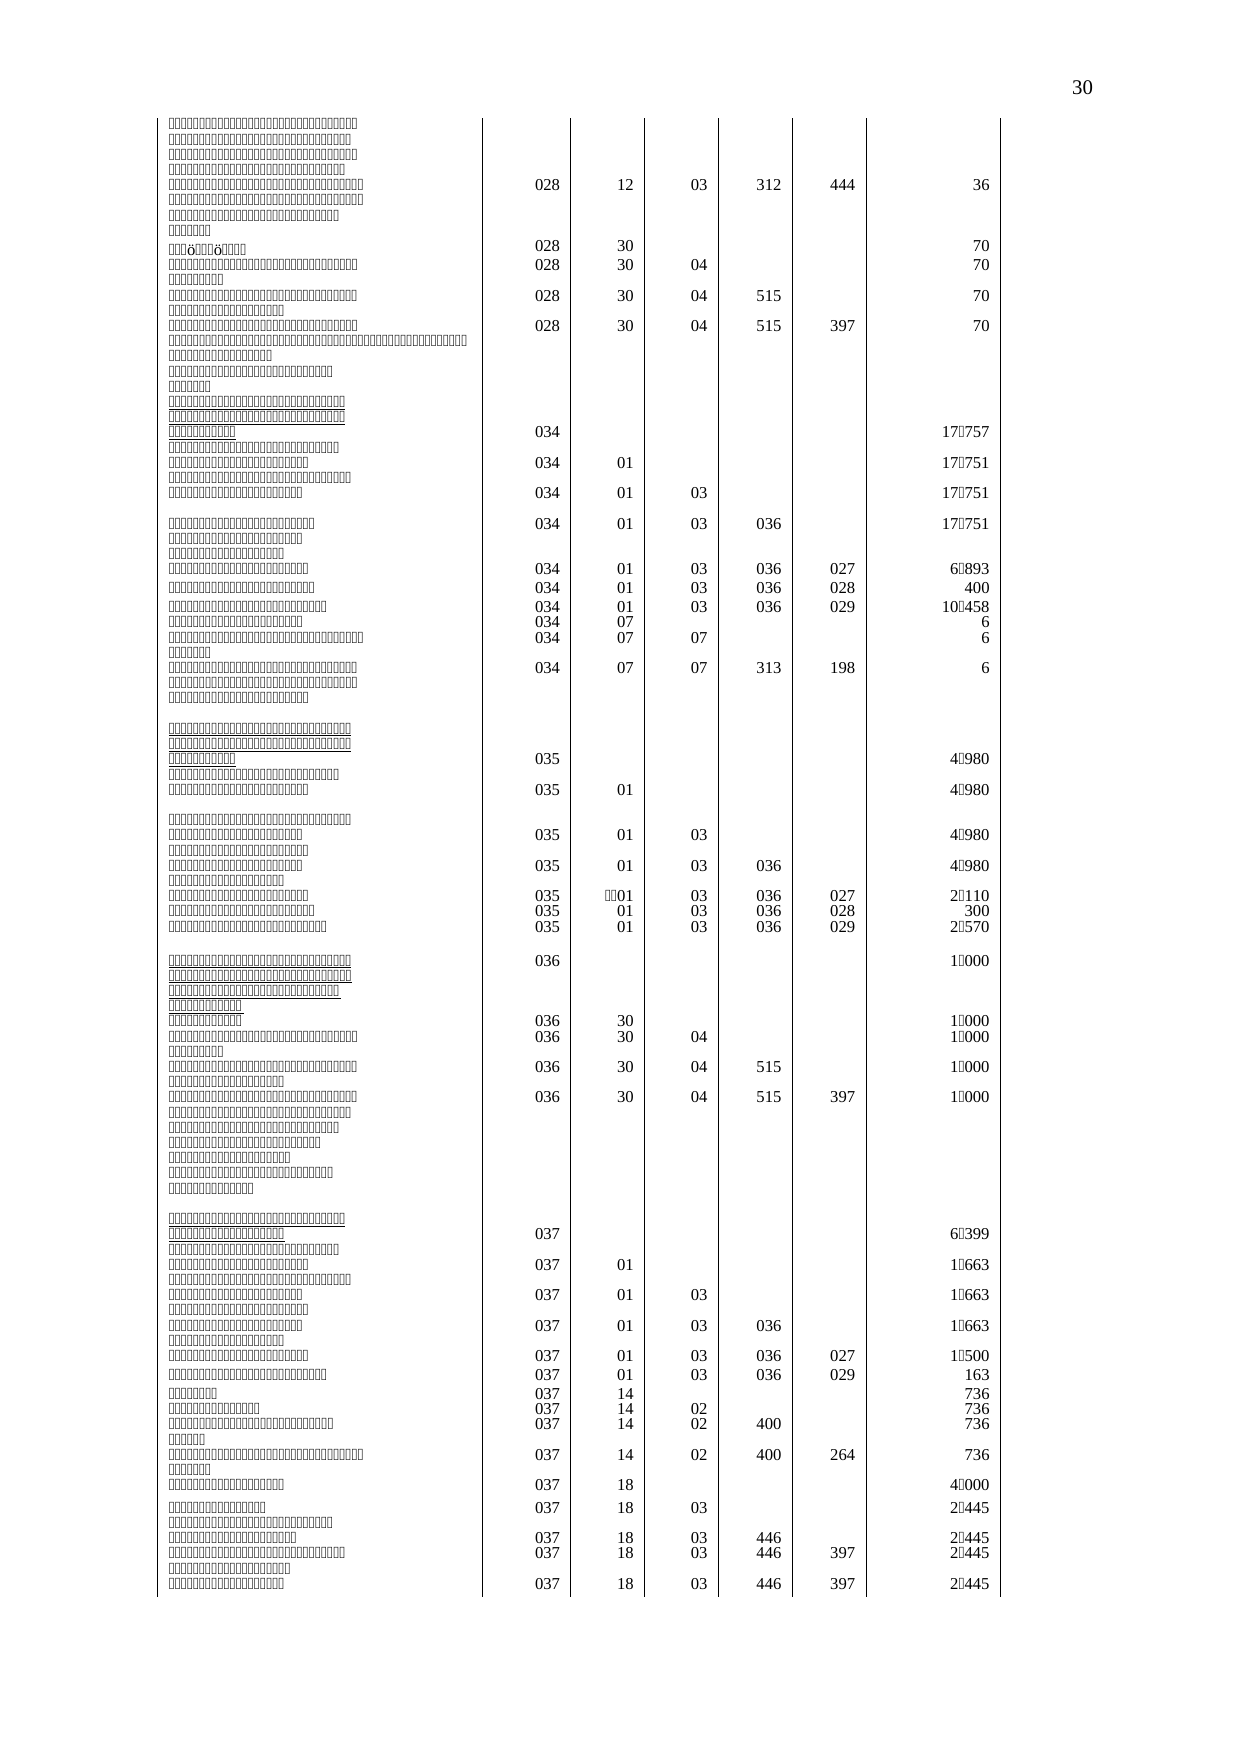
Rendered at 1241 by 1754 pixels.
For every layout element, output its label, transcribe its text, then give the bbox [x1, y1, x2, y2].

table_cell  [158, 1479, 482, 1502]
table_cell [645, 1244, 718, 1274]
table_cell  [483, 616, 570, 632]
table_cell  [719, 890, 792, 905]
table_cell   [158, 1548, 482, 1578]
table_cell [793, 616, 866, 632]
table_cell  [483, 1517, 570, 1547]
table_cell  [867, 472, 1000, 518]
table_cell  [867, 179, 1000, 240]
table_cell  [483, 1031, 570, 1061]
table_cell  [867, 890, 1000, 905]
table_cell  [571, 1517, 644, 1547]
table_cell     [158, 955, 482, 1015]
table_cell  [793, 662, 866, 723]
table_cell  [571, 632, 644, 662]
table_cell [793, 632, 866, 662]
table_cell  [867, 259, 1000, 289]
table_cell  [645, 845, 718, 890]
table_cell [719, 442, 792, 472]
table_cell [719, 955, 792, 1015]
table_cell  [571, 1061, 644, 1091]
table_cell  [867, 582, 1000, 601]
table_cell [645, 955, 718, 1015]
table_cell  [158, 1350, 482, 1369]
table_cell [645, 1015, 718, 1031]
table_cell  [483, 563, 570, 582]
table_cell [719, 1403, 792, 1418]
table_cell  [483, 814, 570, 844]
table_cell  [719, 1061, 792, 1091]
table_cell   [158, 1449, 482, 1479]
table_cell  [483, 320, 570, 396]
table_cell  [645, 905, 718, 921]
table_cell  [571, 1418, 644, 1449]
table_cell  [867, 1274, 1000, 1304]
table_cell  [793, 905, 866, 921]
table_cell  [719, 845, 792, 890]
table_cell  [867, 396, 1000, 442]
table_cell  [571, 905, 644, 921]
table_cell  [571, 259, 644, 289]
table_cell  [483, 1578, 570, 1597]
table_cell  [645, 582, 718, 601]
table_cell  [158, 1388, 482, 1403]
table_cell [719, 1274, 792, 1304]
table_cell  [483, 1350, 570, 1369]
table_cell  [483, 921, 570, 954]
table_cell  [571, 320, 644, 396]
table_cell  [483, 601, 570, 616]
table_cell  [645, 518, 718, 563]
table_cell  [483, 396, 570, 442]
table_cell  [867, 632, 1000, 662]
table_cell  [571, 1244, 644, 1274]
table_cell [719, 769, 792, 814]
table_cell  [571, 601, 644, 616]
table_cell  [867, 616, 1000, 632]
table_cell  [571, 472, 644, 518]
table_cell  [571, 1304, 644, 1350]
table_cell [793, 1388, 866, 1403]
table_cell [719, 472, 792, 518]
table_cell  [719, 179, 792, 240]
table_cell  [571, 814, 644, 844]
table_cell  [645, 1091, 718, 1213]
table_cell  [793, 1350, 866, 1369]
table_cell [793, 845, 866, 890]
table_cell [719, 1015, 792, 1031]
table_cell  [483, 518, 570, 563]
table_cell  [158, 1578, 482, 1597]
table_cell  [645, 890, 718, 905]
table_cell  [867, 442, 1000, 472]
table_cell  [719, 1350, 792, 1369]
table_cell [645, 1479, 718, 1502]
table_cell [719, 240, 792, 259]
table_cell  [645, 1418, 718, 1449]
table_cell [793, 1031, 866, 1061]
table_cell  [645, 662, 718, 723]
table_cell  [571, 582, 644, 601]
table_cell  [571, 1548, 644, 1578]
table_cell [793, 1061, 866, 1091]
table_cell  [867, 921, 1000, 954]
table_cell  [571, 563, 644, 582]
table_cell  [158, 616, 482, 632]
table_cell  [571, 662, 644, 723]
table_cell  [645, 1061, 718, 1091]
table_cell  [483, 240, 570, 259]
table_cell [571, 723, 644, 768]
table_cell  [645, 320, 718, 396]
table_cell  [793, 1369, 866, 1388]
table_cell  [867, 1548, 1000, 1578]
table_cell [793, 1304, 866, 1350]
table_cell [793, 518, 866, 563]
table_cell  [867, 845, 1000, 890]
table_cell  [483, 845, 570, 890]
table_cell  [867, 1479, 1000, 1502]
table_cell  [867, 814, 1000, 844]
table_cell  [719, 320, 792, 396]
table_cell  [645, 921, 718, 954]
table_cell  [158, 905, 482, 921]
table_cell [645, 396, 718, 442]
table_cell  [158, 1369, 482, 1388]
table_cell  [867, 1449, 1000, 1479]
table_cell  [483, 1369, 570, 1388]
table_cell  [793, 601, 866, 616]
table_cell [793, 769, 866, 814]
table_cell [719, 1244, 792, 1274]
table_cell  [158, 921, 482, 954]
table_cell  [158, 1403, 482, 1418]
table_cell  [719, 1418, 792, 1449]
table_cell  [483, 1403, 570, 1418]
table_cell    [158, 396, 482, 442]
table_cell  [158, 582, 482, 601]
table_cell [645, 1388, 718, 1403]
table_cell [571, 1213, 644, 1243]
table_cell [793, 118, 866, 179]
table_cell  [867, 601, 1000, 616]
table_cell  [483, 1449, 570, 1479]
table_cell  [571, 845, 644, 890]
table_cell  [483, 1479, 570, 1502]
table_cell  [571, 1031, 644, 1061]
table_cell öö [158, 240, 482, 259]
table_cell  [719, 1548, 792, 1578]
table_cell  [571, 1369, 644, 1388]
table_cell  [645, 601, 718, 616]
table_cell [719, 1213, 792, 1243]
table_cell  [645, 1304, 718, 1350]
table_cell [483, 118, 570, 179]
table_cell  [571, 1015, 644, 1031]
table_cell  [719, 582, 792, 601]
table_cell  [719, 518, 792, 563]
table_cell [719, 1502, 792, 1517]
table_cell [571, 396, 644, 442]
table_cell  [793, 921, 866, 954]
table_cell  [645, 259, 718, 289]
table_cell [645, 616, 718, 632]
table_cell  [867, 563, 1000, 582]
table_cell  [571, 240, 644, 259]
table_cell  [719, 290, 792, 320]
table_cell [793, 1403, 866, 1418]
table_cell [793, 1274, 866, 1304]
table_cell  [867, 723, 1000, 768]
table_cell  [867, 518, 1000, 563]
table_cell  [483, 1548, 570, 1578]
table_cell   [158, 259, 482, 289]
table_cell [793, 955, 866, 1015]
table_cell  [645, 1369, 718, 1388]
table_cell  [483, 472, 570, 518]
table_cell     [158, 320, 482, 396]
table_cell    [158, 845, 482, 890]
table_cell  [867, 1388, 1000, 1403]
table_cell  [793, 890, 866, 905]
table_cell [719, 118, 792, 179]
table_cell  [645, 632, 718, 662]
table_cell  [483, 1502, 570, 1517]
table_cell  [571, 290, 644, 320]
table_cell  [483, 1274, 570, 1304]
table_cell  [571, 1091, 644, 1213]
table_cell  [793, 1548, 866, 1578]
table_cell    [158, 518, 482, 563]
table_cell  [645, 290, 718, 320]
table_cell [793, 1418, 866, 1449]
table_cell     [158, 118, 482, 179]
table_cell  [867, 1304, 1000, 1350]
table_cell  [571, 1479, 644, 1502]
table_cell  [793, 179, 866, 240]
table_cell  [571, 1388, 644, 1403]
table_cell  [483, 179, 570, 240]
table_cell  [645, 1274, 718, 1304]
table_cell [793, 1479, 866, 1502]
table_cell  [867, 769, 1000, 814]
table_cell  [867, 1403, 1000, 1418]
table_cell  [645, 1403, 718, 1418]
table_cell  [867, 1578, 1000, 1597]
table_cell  [867, 662, 1000, 723]
table_cell        [158, 1091, 482, 1213]
table_cell  [483, 259, 570, 289]
table_cell  [793, 1091, 866, 1213]
table_cell  [483, 1244, 570, 1274]
table_cell  [719, 1449, 792, 1479]
table_cell [793, 240, 866, 259]
table_cell [719, 1031, 792, 1061]
table_cell  [645, 1517, 718, 1547]
table_cell  [483, 1015, 570, 1031]
table_cell   [158, 632, 482, 662]
table_cell [719, 616, 792, 632]
table_cell  [571, 890, 644, 905]
table_cell  [867, 1350, 1000, 1369]
table_cell [719, 814, 792, 844]
table_cell  [719, 1304, 792, 1350]
table_cell  [867, 1213, 1000, 1243]
table_cell  [571, 1350, 644, 1369]
table_cell [645, 1213, 718, 1243]
table_cell  [793, 563, 866, 582]
table_cell    [158, 662, 482, 723]
table_cell     [158, 179, 482, 240]
table_cell  [571, 769, 644, 814]
table_cell [793, 259, 866, 289]
table_cell  [571, 1274, 644, 1304]
table_cell  [483, 955, 570, 1015]
table_cell  [867, 955, 1000, 1015]
table_cell  [571, 616, 644, 632]
table_cell  [719, 601, 792, 616]
table_cell [571, 955, 644, 1015]
table_cell  [867, 905, 1000, 921]
table_cell  [158, 563, 482, 582]
table_cell    [158, 723, 482, 768]
table_cell  [483, 1304, 570, 1350]
table_cell  [645, 472, 718, 518]
table_cell  [571, 1403, 644, 1418]
table_cell  [867, 320, 1000, 396]
table_cell   [158, 1244, 482, 1274]
table_cell  [867, 1244, 1000, 1274]
table_cell  [483, 769, 570, 814]
table_cell  [483, 1213, 570, 1243]
table_cell  [867, 1061, 1000, 1091]
table_cell [867, 118, 1000, 179]
table_cell [793, 1502, 866, 1517]
table_cell  [158, 890, 482, 905]
table_cell [719, 723, 792, 768]
table_cell    [158, 1304, 482, 1350]
table_cell [793, 396, 866, 442]
table_cell [645, 723, 718, 768]
table_cell [645, 769, 718, 814]
table_cell [719, 632, 792, 662]
table_cell  [158, 1502, 482, 1517]
table_cell  [645, 814, 718, 844]
table_cell  [483, 890, 570, 905]
table_cell   [158, 472, 482, 518]
table_cell  [483, 905, 570, 921]
table_cell   [158, 814, 482, 844]
table_cell   [158, 1061, 482, 1091]
table_cell  [867, 1031, 1000, 1061]
table_cell  [645, 1548, 718, 1578]
table_cell  [571, 518, 644, 563]
table_cell   [158, 290, 482, 320]
table_cell [719, 1479, 792, 1502]
table_cell  [867, 1015, 1000, 1031]
table_cell  [867, 240, 1000, 259]
table_cell  [719, 1369, 792, 1388]
table_cell   [158, 1418, 482, 1449]
table_cell  [571, 442, 644, 472]
table_cell  [867, 1517, 1000, 1547]
table_cell  [645, 179, 718, 240]
table_cell [645, 442, 718, 472]
table_cell  [793, 1578, 866, 1597]
table_cell  [793, 1449, 866, 1479]
table_cell  [645, 1502, 718, 1517]
table_cell  [867, 1418, 1000, 1449]
table_cell  [483, 662, 570, 723]
table_cell  [158, 1015, 482, 1031]
table_cell  [571, 1449, 644, 1479]
table_cell [571, 118, 644, 179]
table_cell  [793, 582, 866, 601]
table_cell  [719, 905, 792, 921]
table_cell  [645, 1031, 718, 1061]
table_cell  [793, 320, 866, 396]
table_cell  [571, 1502, 644, 1517]
table_cell  [158, 601, 482, 616]
table_cell  [483, 582, 570, 601]
table_cell  [719, 1578, 792, 1597]
table_cell  [645, 563, 718, 582]
table_cell   [158, 1274, 482, 1304]
table_cell  [867, 1369, 1000, 1388]
table_cell [793, 290, 866, 320]
table_cell  [645, 1449, 718, 1479]
table_cell [793, 472, 866, 518]
table_cell  [645, 1350, 718, 1369]
table_cell   [158, 1031, 482, 1061]
table_cell   [158, 442, 482, 472]
table_cell   [158, 769, 482, 814]
table_cell  [483, 632, 570, 662]
table_cell  [867, 1091, 1000, 1213]
table_cell  [571, 1578, 644, 1597]
table_cell   [158, 1213, 482, 1243]
table_cell [793, 1015, 866, 1031]
table_cell  [483, 290, 570, 320]
table_cell [793, 1213, 866, 1243]
table_cell  [645, 1578, 718, 1597]
table_cell  [867, 1502, 1000, 1517]
table_cell   [158, 1517, 482, 1547]
table_cell  [483, 1061, 570, 1091]
table_cell [793, 1517, 866, 1547]
table_cell [793, 442, 866, 472]
table_cell  [719, 563, 792, 582]
table_cell  [571, 921, 644, 954]
table_cell [719, 259, 792, 289]
table_cell [793, 723, 866, 768]
table_cell [793, 814, 866, 844]
table_cell  [483, 1388, 570, 1403]
table_cell  [719, 921, 792, 954]
table_cell  [483, 723, 570, 768]
table_cell [793, 1244, 866, 1274]
table_cell [645, 118, 718, 179]
table_cell  [867, 290, 1000, 320]
table_cell  [483, 442, 570, 472]
table_cell [719, 1388, 792, 1403]
table_cell  [483, 1418, 570, 1449]
table_cell  [719, 1091, 792, 1213]
table_cell  [571, 179, 644, 240]
table_cell  [719, 1517, 792, 1547]
table_cell  [719, 662, 792, 723]
table_cell [719, 396, 792, 442]
table_cell  [483, 1091, 570, 1213]
table_cell [645, 240, 718, 259]
